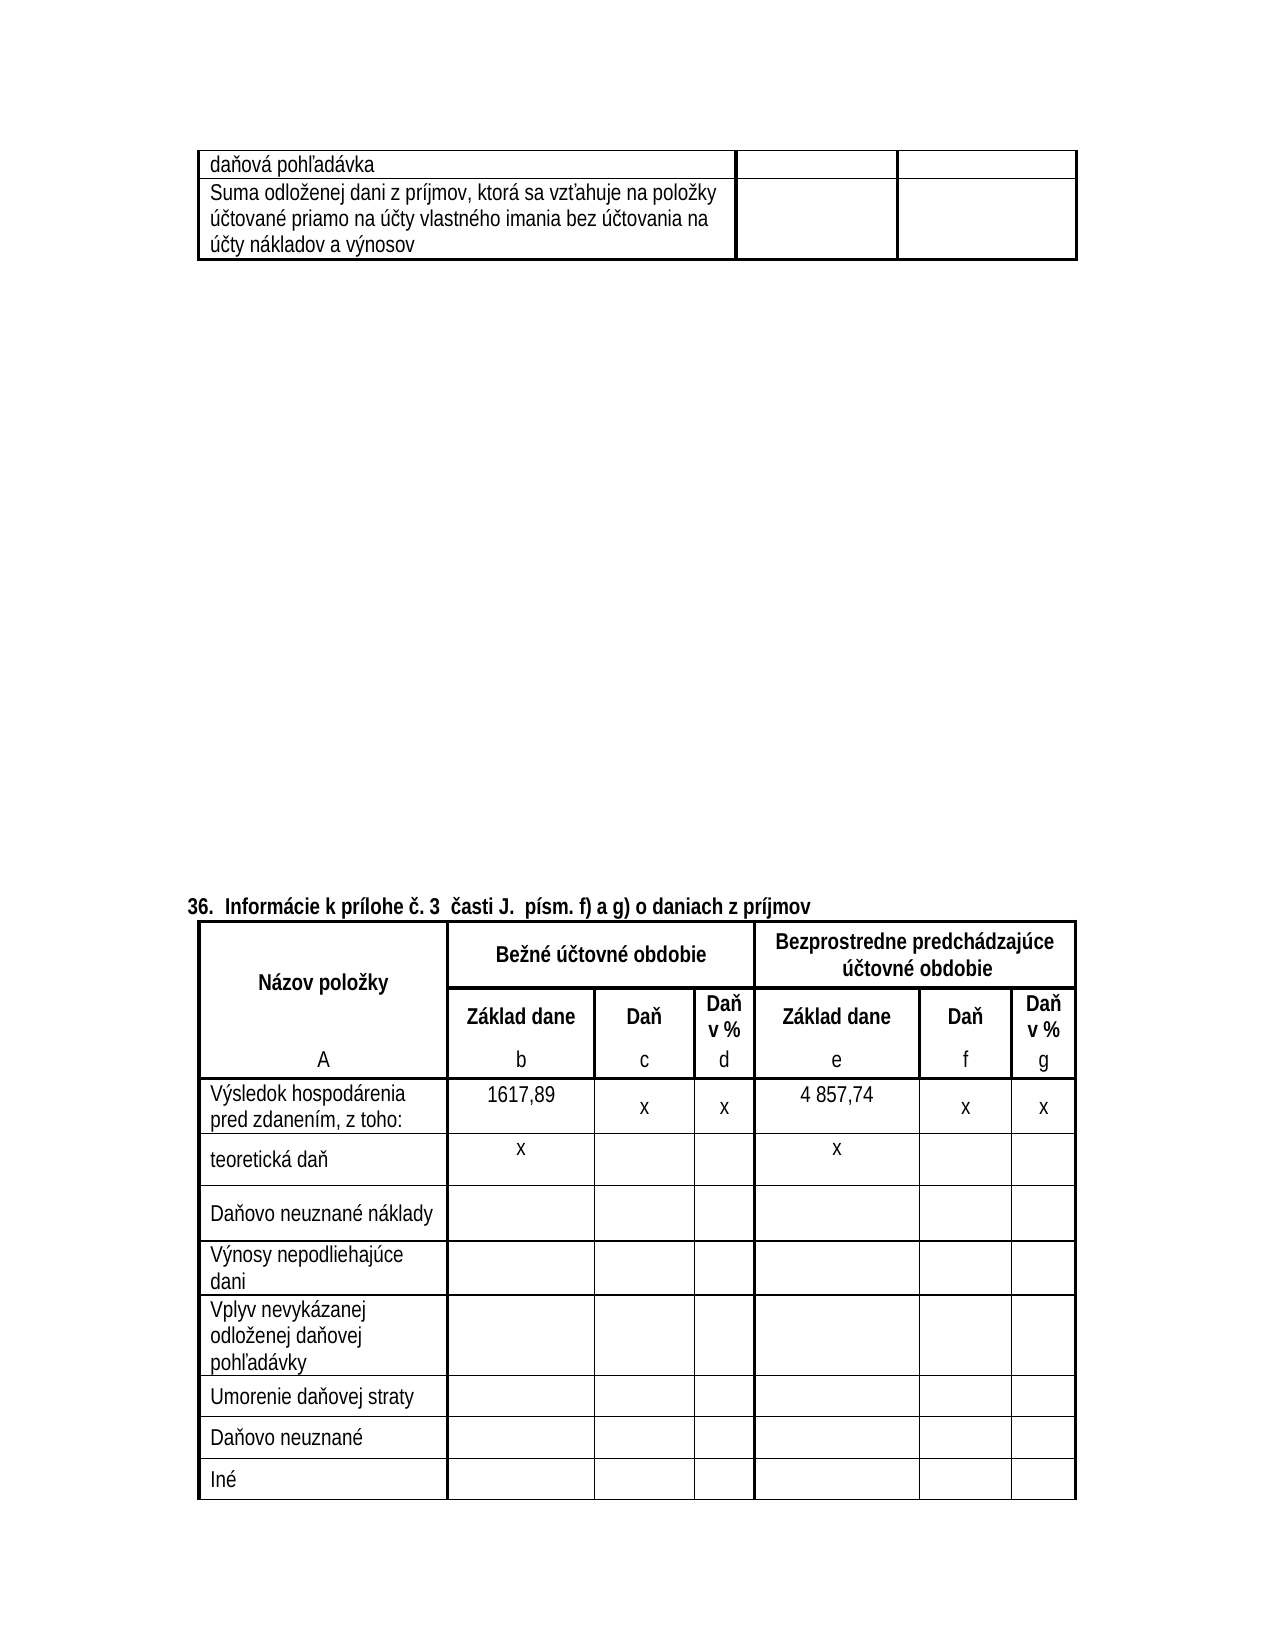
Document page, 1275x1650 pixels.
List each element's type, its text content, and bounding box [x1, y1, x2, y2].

table_cell [449, 1459, 594, 1499]
table_cell Daňovo neuznané náklady [201, 1186, 446, 1240]
table_cell [738, 151, 896, 177]
table_cell Daň v % [696, 990, 753, 1042]
table_cell x [756, 1134, 919, 1184]
table_cell 4 857,74 [756, 1080, 919, 1132]
table_cell [1012, 1296, 1074, 1375]
table_cell [920, 1296, 1011, 1375]
table_cell [1012, 1376, 1074, 1416]
table_cell Výsledok hospodárenia pred zdanením, z toho: [201, 1080, 446, 1132]
table_cell [899, 151, 1075, 177]
table_cell [899, 179, 1075, 257]
table_cell Daň [596, 990, 693, 1042]
table_cell [920, 1134, 1011, 1184]
table_cell Daňovo neuznané [201, 1417, 446, 1457]
table_cell [756, 1186, 919, 1240]
table_cell c [596, 1042, 693, 1077]
table_cell [595, 1186, 694, 1240]
table_cell [695, 1376, 753, 1416]
table_cell [595, 1417, 694, 1457]
table_cell A [201, 1042, 446, 1077]
table_cell [449, 1417, 594, 1457]
table_cell [756, 1459, 919, 1499]
text 36. Informácie k prílohe č. 3 časti J. písm. f) a g) o daniach z príjmov [187, 893, 1087, 919]
table_cell b [449, 1042, 593, 1077]
table_cell Iné [201, 1459, 446, 1499]
table_cell x [595, 1080, 694, 1132]
table_cell [738, 179, 896, 257]
table_cell [1012, 1134, 1074, 1184]
table_cell [1012, 1186, 1074, 1240]
table_header Bezprostredne predchádzajúce účtovné obdobie [756, 923, 1074, 986]
table_cell Suma odloženej dani z príjmov, ktorá sa vzťahuje na položky účtované priamo na účty vlastného imania bez účtovania na účty nákladov a výnosov [200, 179, 734, 257]
table_cell x [449, 1134, 594, 1184]
table_header Názov položky [201, 923, 446, 1042]
table_cell [695, 1186, 753, 1240]
table_cell Základ dane [756, 990, 918, 1042]
table_cell [1012, 1417, 1074, 1457]
table_cell [595, 1376, 694, 1416]
table_cell Výnosy nepodliehajúce dani [201, 1242, 446, 1294]
table_header Bežné účtovné obdobie [449, 923, 753, 986]
table_cell [756, 1417, 919, 1457]
table_cell [920, 1376, 1011, 1416]
table_cell [449, 1376, 594, 1416]
table_cell [449, 1186, 594, 1240]
table_cell [695, 1417, 753, 1457]
table_cell daňová pohľadávka [200, 151, 734, 177]
table_cell [920, 1186, 1011, 1240]
table_cell x [920, 1080, 1011, 1132]
table_cell [449, 1242, 594, 1294]
table_cell Daň [921, 990, 1010, 1042]
table_cell f [921, 1042, 1010, 1077]
table_cell [695, 1459, 753, 1499]
table_cell [920, 1459, 1011, 1499]
table_cell [595, 1242, 694, 1294]
table_cell teoretická daň [201, 1134, 446, 1184]
table_cell [695, 1134, 753, 1184]
table_cell [756, 1242, 919, 1294]
table_cell Základ dane [449, 990, 593, 1042]
table_cell e [756, 1042, 918, 1077]
table_cell [1012, 1459, 1074, 1499]
table_cell [920, 1242, 1011, 1294]
table_cell [695, 1296, 753, 1375]
table_cell Daň v % [1013, 990, 1074, 1042]
table_cell [756, 1296, 919, 1375]
table_cell [595, 1296, 694, 1375]
table_cell g [1013, 1042, 1074, 1077]
table_cell [695, 1242, 753, 1294]
table_cell [756, 1376, 919, 1416]
table_cell [1012, 1242, 1074, 1294]
table_cell [595, 1459, 694, 1499]
table_cell [595, 1134, 694, 1184]
table_cell d [696, 1042, 753, 1077]
table_cell [920, 1417, 1011, 1457]
table_cell [449, 1296, 594, 1375]
table_cell x [1012, 1080, 1074, 1132]
table_cell 1617,89 [449, 1080, 594, 1132]
table_cell x [695, 1080, 753, 1132]
table_cell Vplyv nevykázanej odloženej daňovej pohľadávky [201, 1296, 446, 1375]
table_cell Umorenie daňovej straty [201, 1376, 446, 1416]
